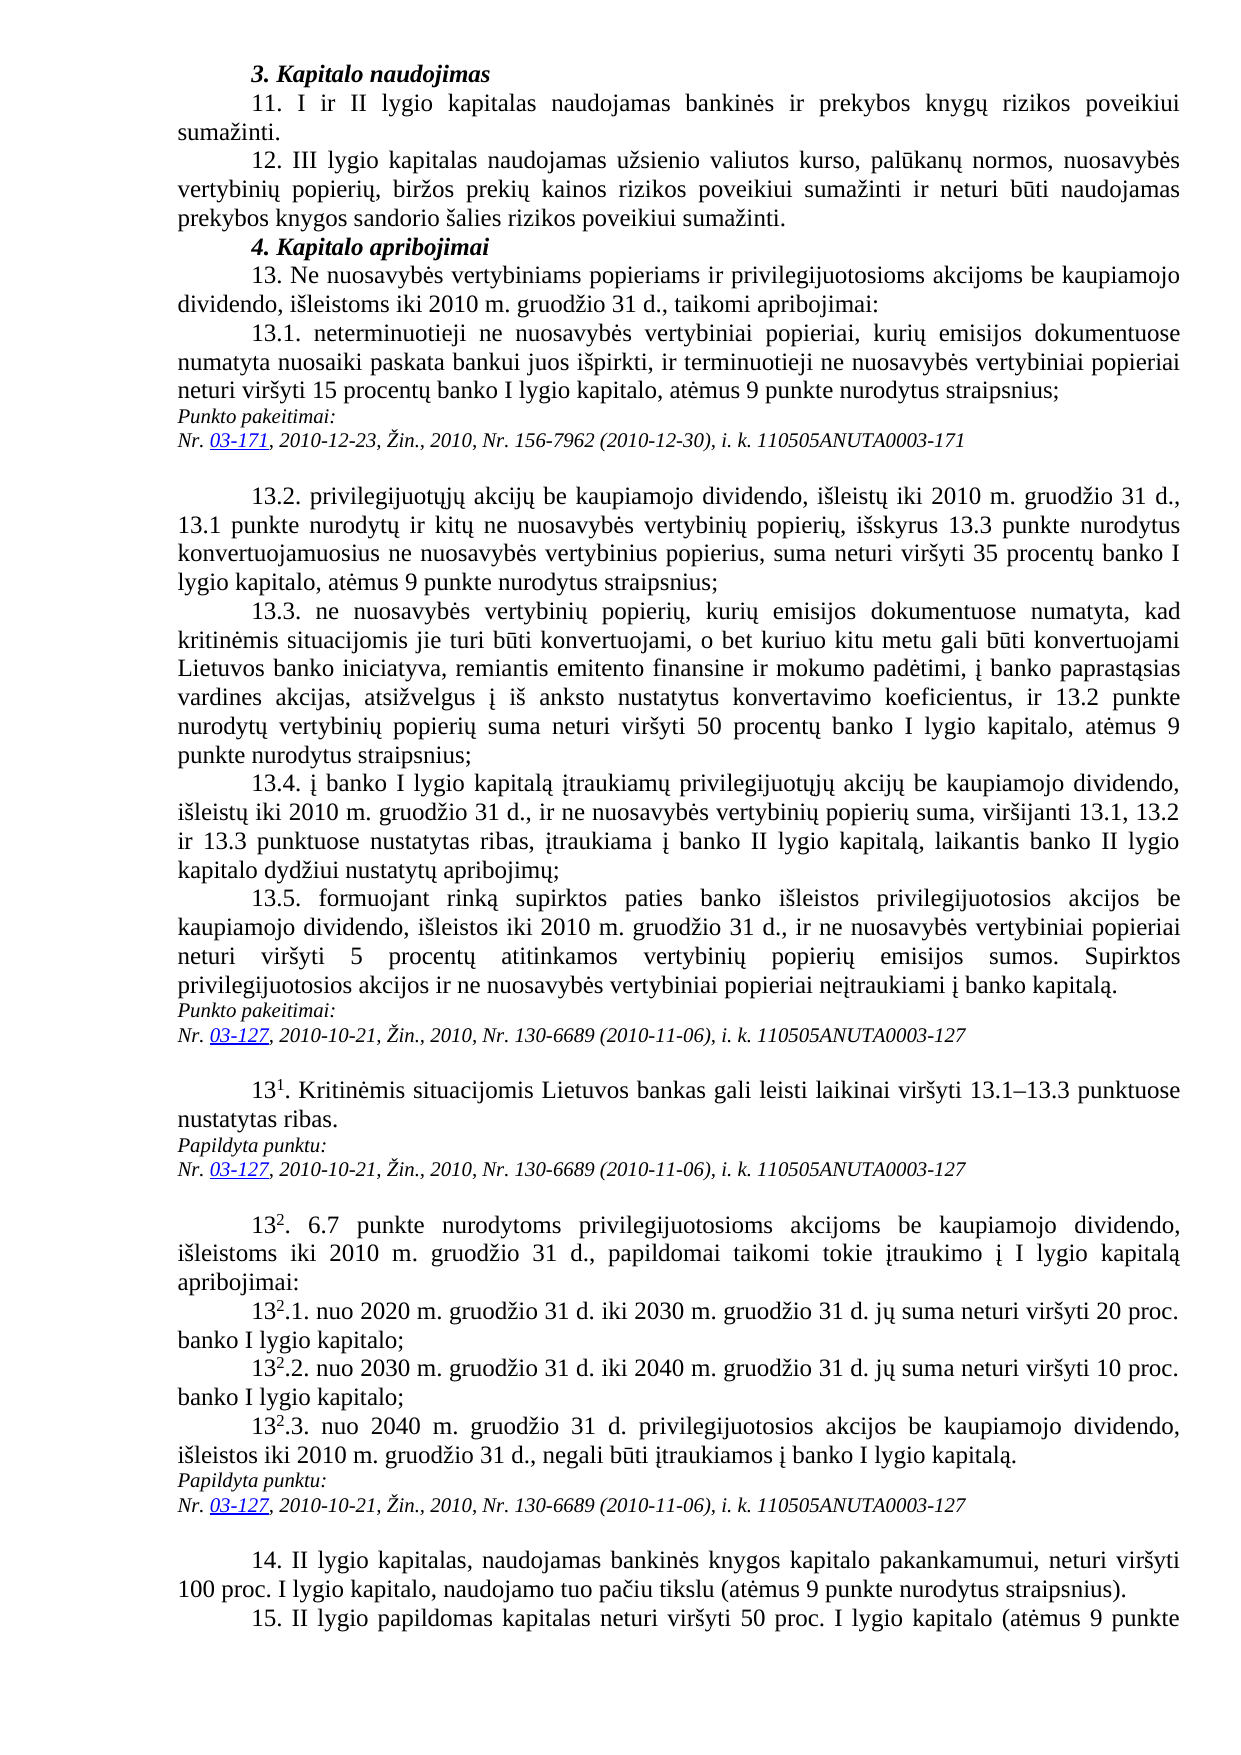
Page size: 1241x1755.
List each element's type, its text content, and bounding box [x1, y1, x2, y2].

text 13.2. privilegijuotųjų akcijų be kaupiamojo dividendo, išleistų iki 2010 m. gruodžio 31 d., 13.1 punkte nurodytų ir kitų ne nuosavybės vertybinių popierių, išskyrus 13.3 punkte nurodytus konvertuojamuosius ne nuosavybės vertybinius popierius, suma neturi viršyti 35 procentų banko I lygio kapitalo, atėmus 9 punkte nurodytus straipsnius; [177, 481, 1181, 596]
text Nr. 03-127, 2010-10-21, Žin., 2010, Nr. 130-6689 (2010-11-06), i. k. 110505ANUTA0003-127 [177, 1022, 1181, 1047]
text 13.3. ne nuosavybės vertybinių popierių, kurių emisijos dokumentuose numatyta, kad kritinėmis situacijomis jie turi būti konvertuojami, o bet kuriuo kitu metu gali būti konvertuojami Lietuvos banko iniciatyva, remiantis emitento finansine ir mokumo padėtimi, į banko paprastąsias vardines akcijas, atsižvelgus į iš anksto nustatytus konvertavimo koeficientus, ir 13.2 punkte nurodytų vertybinių popierių suma neturi viršyti 50 procentų banko I lygio kapitalo, atėmus 9 punkte nurodytus straipsnius; [177, 596, 1181, 768]
text 131. Kritinėmis situacijomis Lietuvos bankas gali leisti laikinai viršyti 13.1–13.3 punktuose nustatytas ribas. [177, 1075, 1181, 1133]
text 13.4. į banko I lygio kapitalą įtraukiamų privilegijuotųjų akcijų be kaupiamojo dividendo, išleistų iki 2010 m. gruodžio 31 d., ir ne nuosavybės vertybinių popierių suma, viršijanti 13.1, 13.2 ir 13.3 punktuose nustatytas ribas, įtraukiama į banko II lygio kapitalą, laikantis banko II lygio kapitalo dydžiui nustatytų apribojimų; [177, 768, 1181, 883]
text 4. Kapitalo apribojimai [177, 232, 1181, 260]
text 13. Ne nuosavybės vertybiniams popieriams ir privilegijuotosioms akcijoms be kaupiamojo dividendo, išleistoms iki 2010 m. gruodžio 31 d., taikomi apribojimai: [177, 260, 1181, 318]
text 132.1. nuo 2020 m. gruodžio 31 d. iki 2030 m. gruodžio 31 d. jų suma neturi viršyti 20 proc. banko I lygio kapitalo; [177, 1296, 1181, 1353]
text 13.5. formuojant rinką supirktos paties banko išleistos privilegijuotosios akcijos be kaupiamojo dividendo, išleistos iki 2010 m. gruodžio 31 d., ir ne nuosavybės vertybiniai popieriai neturi viršyti 5 procentų atitinkamos vertybinių popierių emisijos sumos. Supirktos privilegijuotosios akcijos ir ne nuosavybės vertybiniai popieriai neįtraukiami į banko kapitalą. [177, 883, 1181, 998]
text 132. 6.7 punkte nurodytoms privilegijuotosioms akcijoms be kaupiamojo dividendo, išleistoms iki 2010 m. gruodžio 31 d., papildomai taikomi tokie įtraukimo į I lygio kapitalą apribojimai: [177, 1210, 1181, 1296]
text 132.3. nuo 2040 m. gruodžio 31 d. privilegijuotosios akcijos be kaupiamojo dividendo, išleistos iki 2010 m. gruodžio 31 d., negali būti įtraukiamos į banko I lygio kapitalą. [177, 1411, 1181, 1468]
text Papildyta punktu: [177, 1133, 1181, 1157]
text 132.2. nuo 2030 m. gruodžio 31 d. iki 2040 m. gruodžio 31 d. jų suma neturi viršyti 10 proc. banko I lygio kapitalo; [177, 1353, 1181, 1411]
text Nr. 03-171, 2010-12-23, Žin., 2010, Nr. 156-7962 (2010-12-30), i. k. 110505ANUTA0003-171 [177, 428, 1181, 452]
text Nr. 03-127, 2010-10-21, Žin., 2010, Nr. 130-6689 (2010-11-06), i. k. 110505ANUTA0003-127 [177, 1157, 1181, 1181]
text 12. III lygio kapitalas naudojamas užsienio valiutos kurso, palūkanų normos, nuosavybės vertybinių popierių, biržos prekių kainos rizikos poveikiui sumažinti ir neturi būti naudojamas prekybos knygos sandorio šalies rizikos poveikiui sumažinti. [177, 145, 1181, 232]
text Papildyta punktu: [177, 1468, 1181, 1492]
text 11. I ir II lygio kapitalas naudojamas bankinės ir prekybos knygų rizikos poveikiui sumažinti. [177, 88, 1181, 145]
text 15. II lygio papildomas kapitalas neturi viršyti 50 proc. I lygio kapitalo (atėmus 9 punkte [177, 1603, 1181, 1632]
text Punkto pakeitimai: [177, 998, 1181, 1022]
text Nr. 03-127, 2010-10-21, Žin., 2010, Nr. 130-6689 (2010-11-06), i. k. 110505ANUTA0003-127 [177, 1492, 1181, 1517]
text 3. Kapitalo naudojimas [177, 59, 1181, 88]
text 13.1. neterminuotieji ne nuosavybės vertybiniai popieriai, kurių emisijos dokumentuose numatyta nuosaiki paskata bankui juos išpirkti, ir terminuotieji ne nuosavybės vertybiniai popieriai neturi viršyti 15 procentų banko I lygio kapitalo, atėmus 9 punkte nurodytus straipsnius; [177, 318, 1181, 404]
text 14. II lygio kapitalas, naudojamas bankinės knygos kapitalo pakankamumui, neturi viršyti 100 proc. I lygio kapitalo, naudojamo tuo pačiu tikslu (atėmus 9 punkte nurodytus straipsnius). [177, 1545, 1181, 1603]
text Punkto pakeitimai: [177, 404, 1181, 428]
